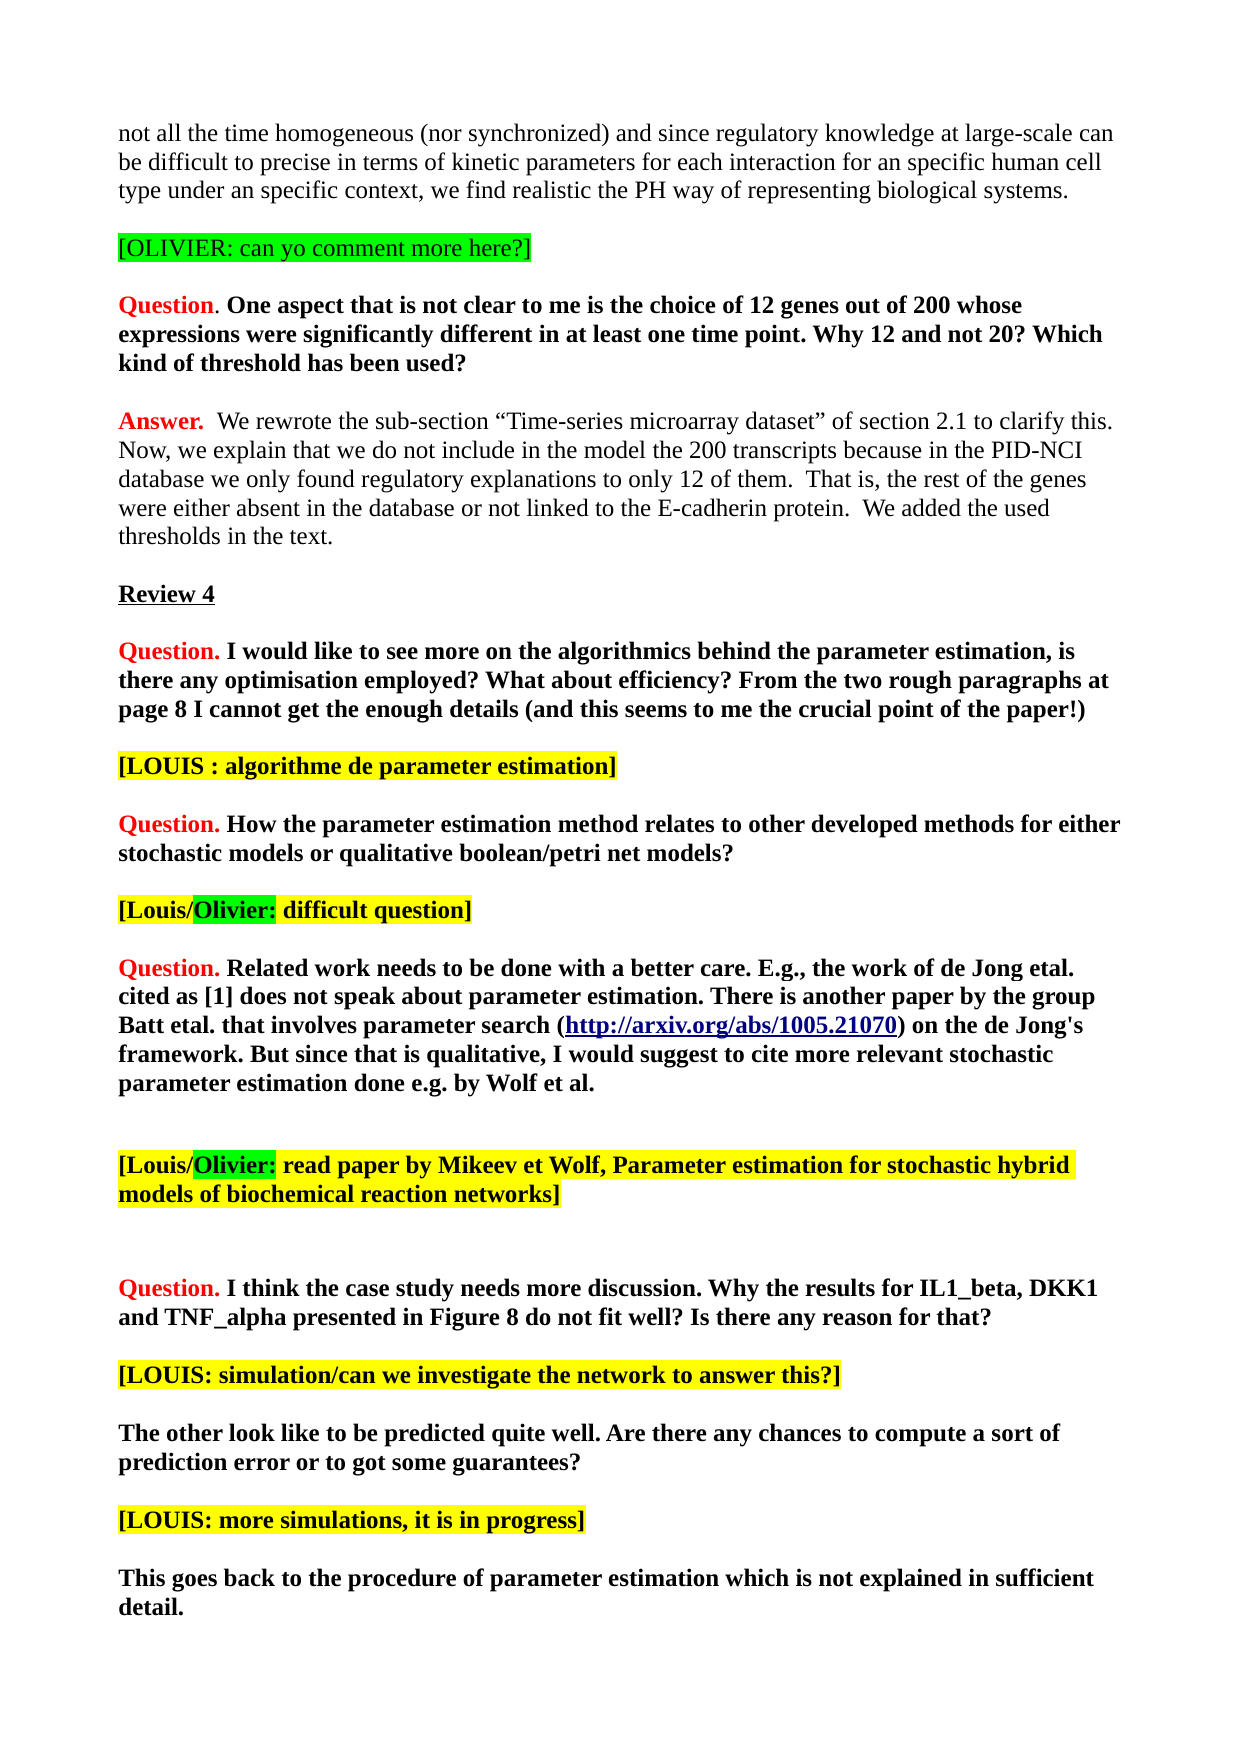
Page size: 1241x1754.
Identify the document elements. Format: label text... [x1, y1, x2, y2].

text [LOUIS: more simulations, it is in progress] [118, 1505, 1122, 1534]
text [LOUIS : algorithme de parameter estimation] [118, 751, 1122, 780]
text [LOUIS: simulation/can we investigate the network to answer this?] [118, 1360, 1122, 1389]
subtitle [Louis/Olivier: read paper by Mikeev et Wolf, Parameter estimation for stochastic hybrid models of biochemical reaction networks] [118, 1150, 1122, 1208]
text This goes back to the procedure of parameter estimation which is not explained in sufficient detail. [118, 1563, 1122, 1621]
text The other look like to be predicted quite well. Are there any chances to compute a sort of prediction error or to got some guarantees? [118, 1418, 1122, 1476]
text Question. Related work needs to be done with a better care. E.g., the work of de Jong etal. cited as [1] does not speak about parameter estimation. There is another paper by the group Batt etal. that involves parameter search (http://arxiv.org/abs/1005.21070) on the de Jong's framework. But since that is qualitative, I would suggest to cite more relevant stochastic parameter estimation done e.g. by Wolf et al. [118, 953, 1122, 1096]
text [Louis/Olivier: difficult question] [118, 895, 1122, 924]
text Question. One aspect that is not clear to me is the choice of 12 genes out of 200 whose expressions were significantly different in at least one time point. Why 12 and not 20? Which kind of threshold has been used? [118, 291, 1122, 377]
text Question. I think the case study needs more discussion. Why the results for IL1_beta, DKK1 and TNF_alpha presented in Figure 8 do not fit well? Is there any reason for that? [118, 1273, 1122, 1331]
text Review 4 [118, 579, 1122, 608]
text Question. I would like to see more on the algorithmics behind the parameter estimation, is there any optimisation employed? What about efficiency? From the two rough paragraphs at page 8 I cannot get the enough details (and this seems to me the crucial point of the paper!) [118, 636, 1122, 723]
text Answer. We rewrote the sub-section “Time-series microarray dataset” of section 2.1 to clarify this. Now, we explain that we do not include in the model the 200 transcripts because in the PID-NCI database we only found regulatory explanations to only 12 of them. That is, the rest of the genes were either absent in the database or not linked to the E-cadherin protein. We added the used thresholds in the text. [118, 406, 1122, 550]
text not all the time homogeneous (nor synchronized) and since regulatory knowledge at large-scale can be difficult to precise in terms of kinetic parameters for each interaction for an specific human cell type under an specific context, we find realistic the PH way of representing biological systems. [118, 118, 1122, 204]
text Question. How the parameter estimation method relates to other developed methods for either stochastic models or qualitative boolean/petri net models? [118, 809, 1122, 866]
text [OLIVIER: can yo comment more here?] [118, 233, 1122, 262]
